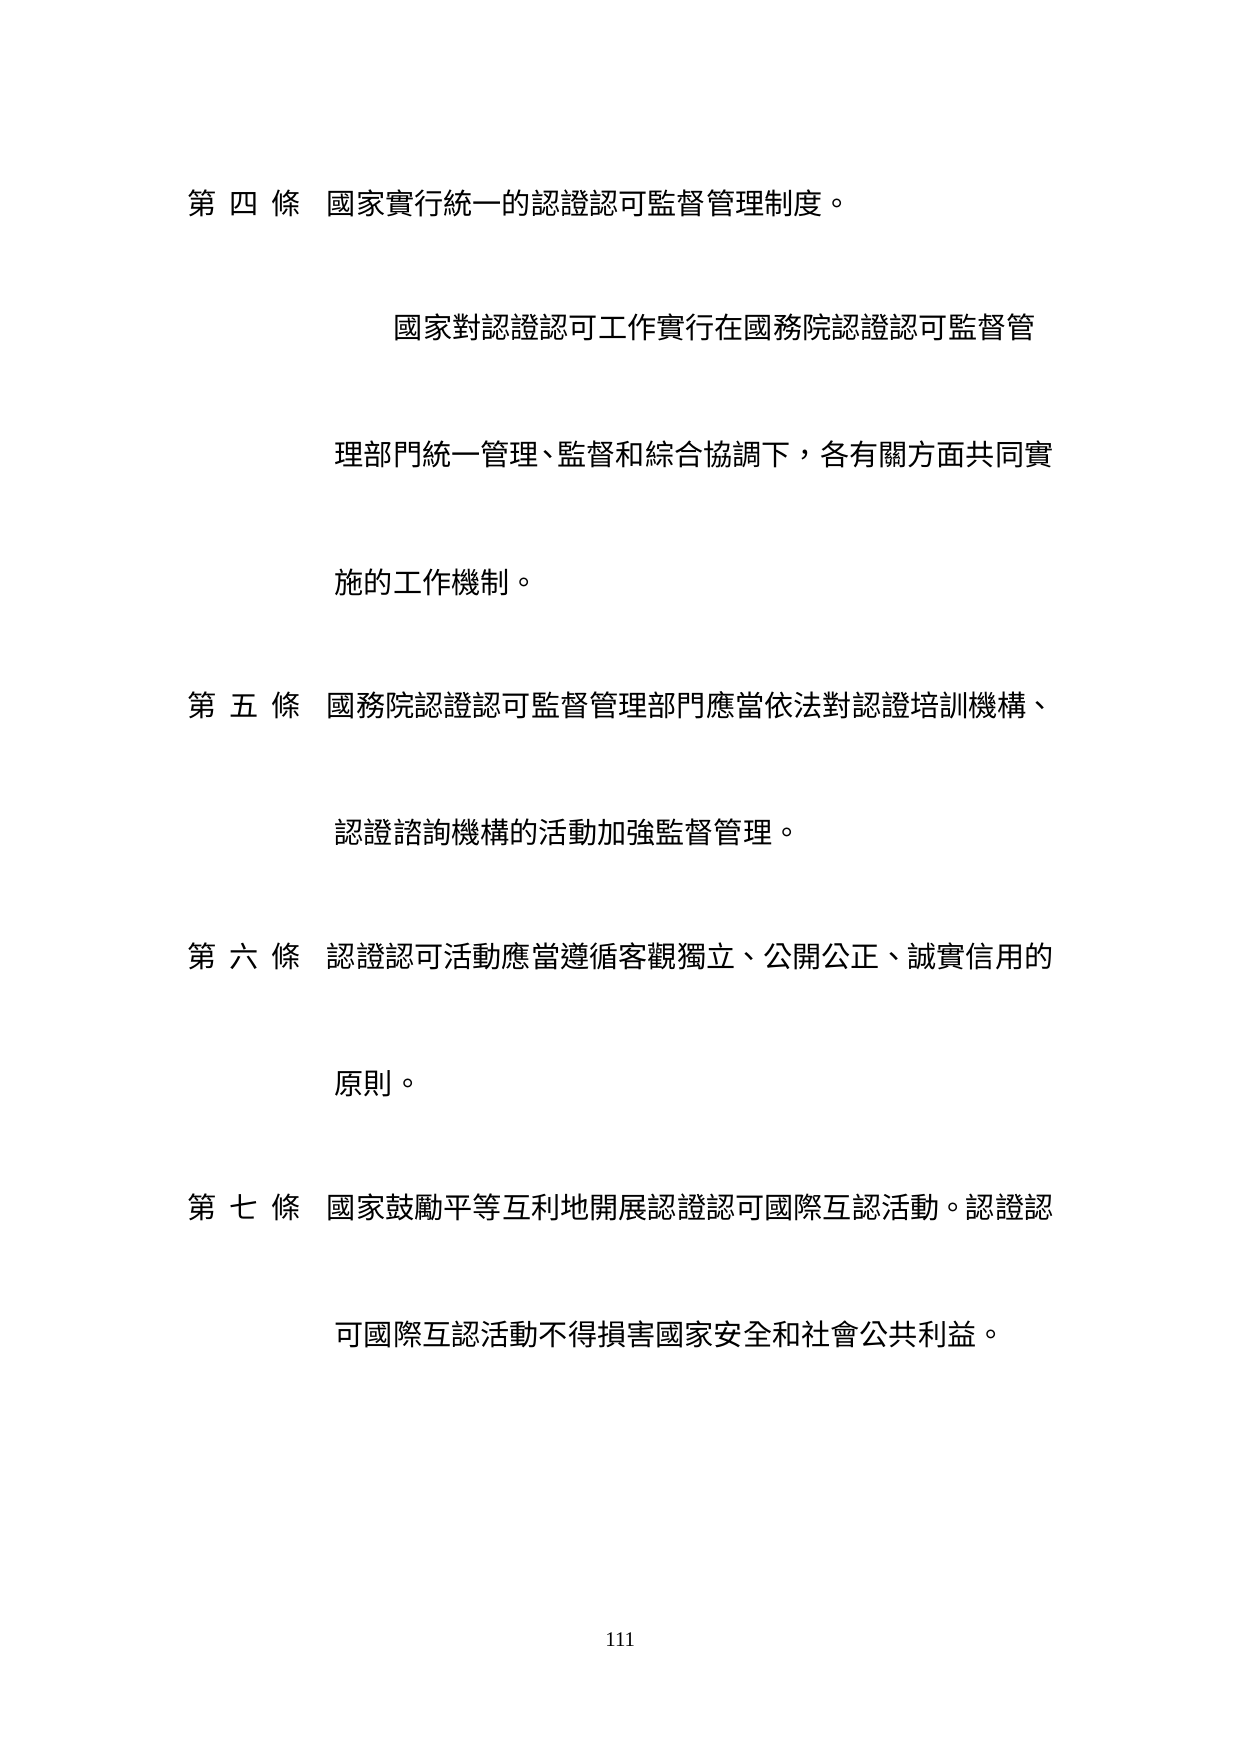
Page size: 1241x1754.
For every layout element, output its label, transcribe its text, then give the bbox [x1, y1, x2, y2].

subtitle 第 六 條 認證認可活動應當遵循客觀獨立、公開公正、誠實信用的原則。 [187, 917, 1053, 1119]
subtitle 第 七 條 國家鼓勵平等互利地開展認證認可國際互認活動。認證認可國際互認活動不得損害國家安全和社會公共利益。 [187, 1168, 1053, 1370]
subtitle 國家對認證認可工作實行在國務院認證認可監督管理部門統一管理、監督和綜合協調下，各有關方面共同實施的工作機制。 [334, 288, 1053, 618]
subtitle 第 五 條 國務院認證認可監督管理部門應當依法對認證培訓機構、認證諮詢機構的活動加強監督管理。 [187, 666, 1053, 869]
subtitle 第 四 條 國家實行統一的認證認可監督管理制度。 [187, 164, 1053, 239]
